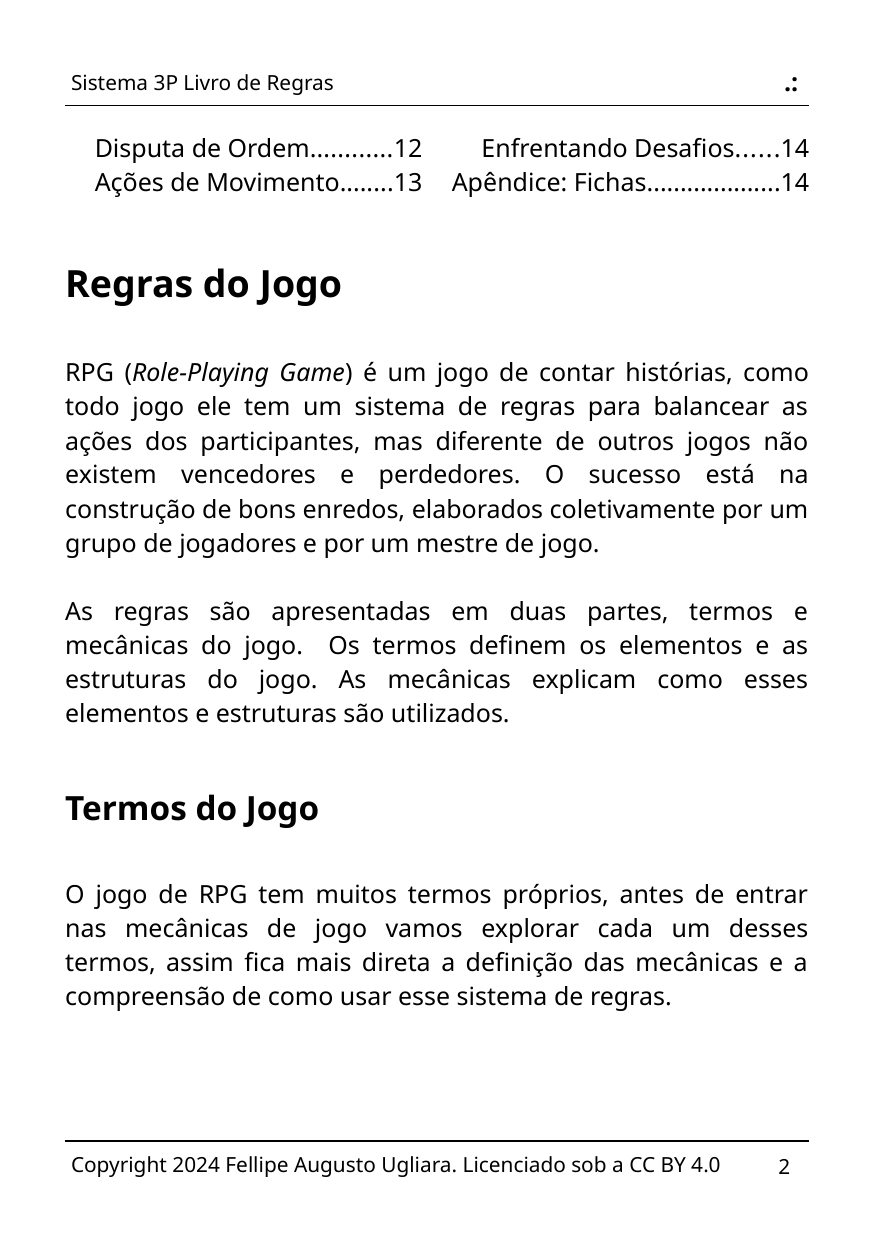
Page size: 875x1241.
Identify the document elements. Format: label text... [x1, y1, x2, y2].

text Enfrentando Desafios 14 [481, 130, 809, 164]
text O jogo de RPG tem muitos termos próprios, antes de entrar nas mecânicas de jogo vamos explorar cada um desses termos, assim fica mais direta a definição das mecânicas e a compreensão de como usar esse sistema de regras. [65, 877, 809, 1013]
text As regras são apresentadas em duas partes, termos e mecânicas do jogo. Os termos definem os elementos e as estruturas do jogo. As mecânicas explicam como esses elementos e estruturas são utilizados. [65, 593, 809, 730]
subtitle Termos do Jogo [65, 784, 809, 830]
subtitle Regras do Jogo [65, 257, 809, 308]
text Ações de Movimento 13 [94, 164, 422, 198]
text Disputa de Ordem 12 [94, 130, 422, 164]
text Apêndice: Fichas 14 [452, 164, 809, 198]
text RPG (Role-Playing Game) é um jogo de contar histórias, como todo jogo ele tem um sistema de regras para balancear as ações dos participantes, mas diferente de outros jogos não existem vencedores e perdedores. O sucesso está na construção de bons enredos, elaborados coletivamente por um grupo de jogadores e por um mestre de jogo. [65, 355, 809, 559]
